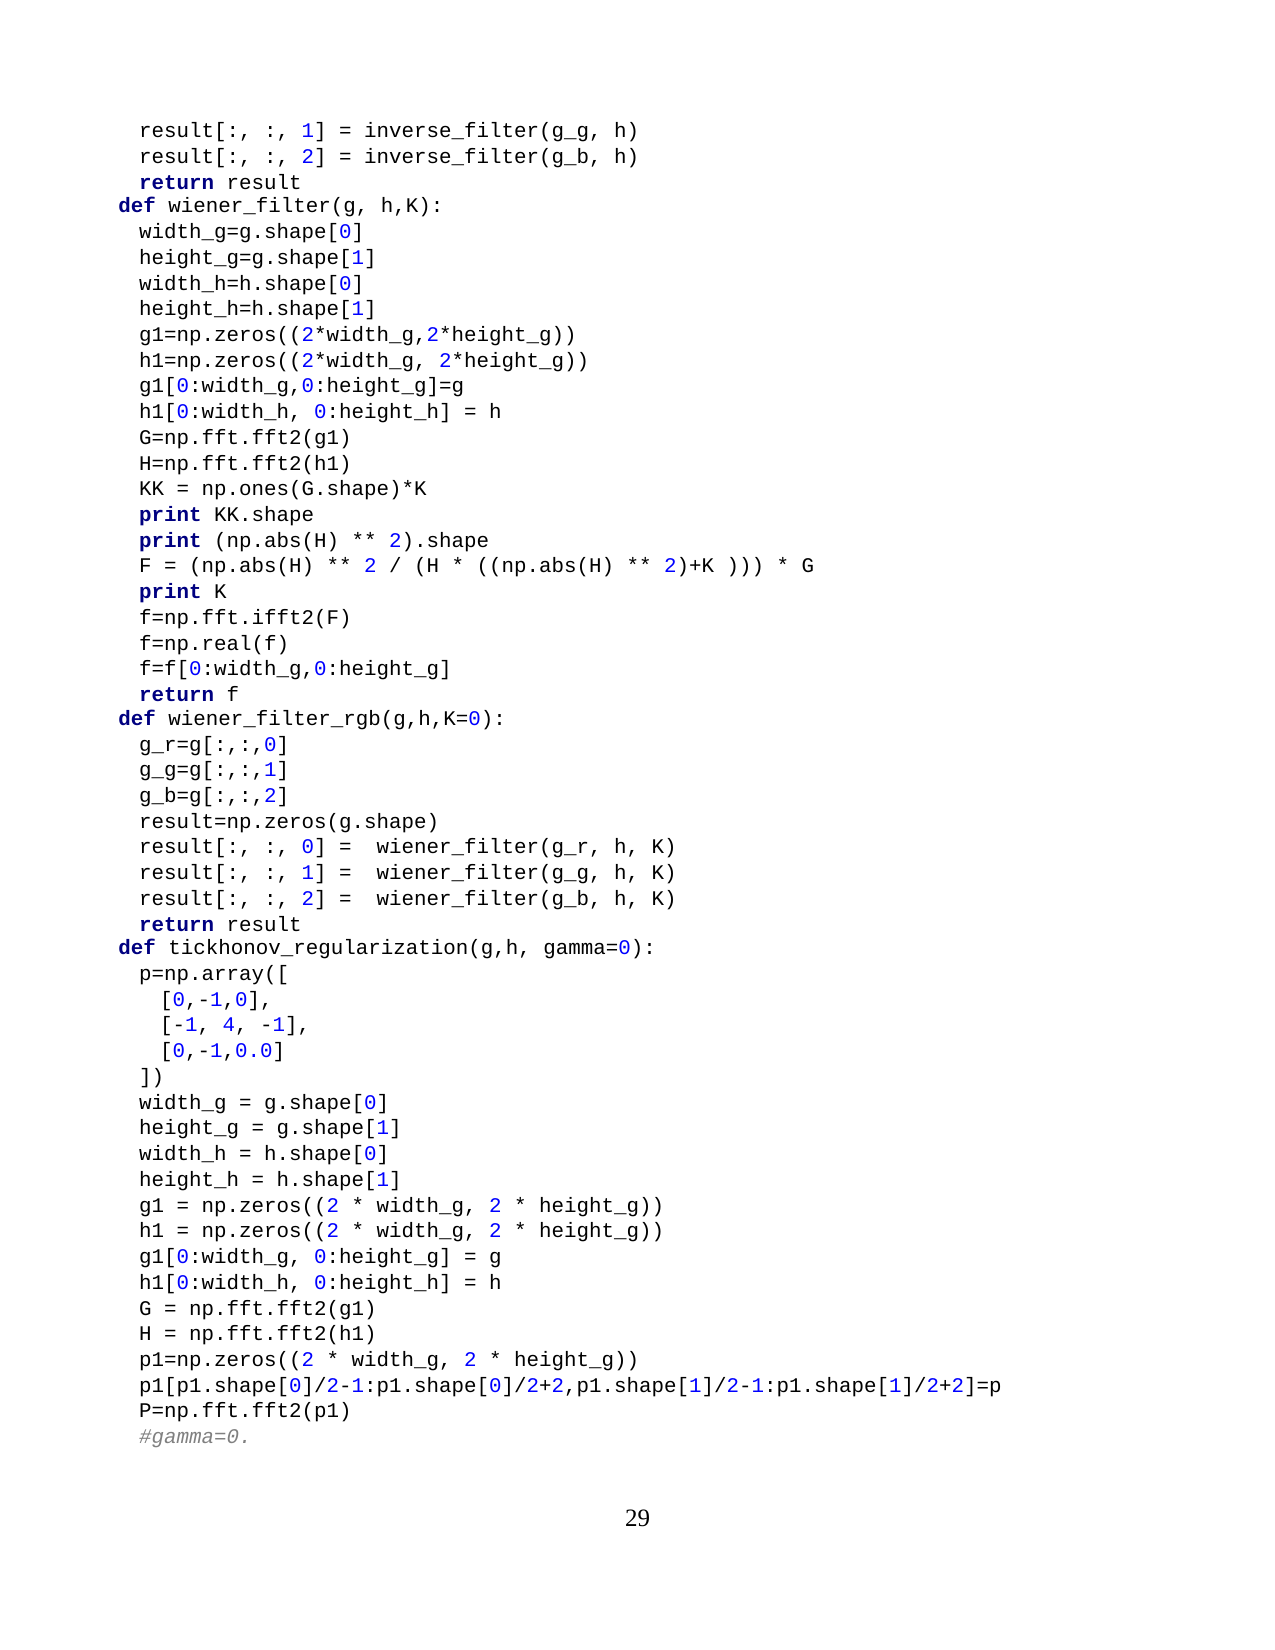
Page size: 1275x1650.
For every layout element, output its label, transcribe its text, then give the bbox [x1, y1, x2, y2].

text result[:, :, 1] = wiener_filter(g_g, h, K) [118, 860, 1157, 886]
text return f [118, 682, 1157, 708]
text height_g = g.shape[1] [118, 1115, 1157, 1141]
text #gamma=0. [118, 1424, 1157, 1450]
text F = (np.abs(H) ** 2 / (H * ((np.abs(H) ** 2)+K ))) * G [118, 553, 1157, 579]
text def tickhonov_regularization(g,h, gamma=0): [118, 937, 1157, 961]
text return result [118, 912, 1157, 937]
text H = np.fft.fft2(h1) [118, 1321, 1157, 1347]
text width_g=g.shape[0] [118, 219, 1157, 245]
text height_h=h.shape[1] [118, 296, 1157, 322]
text p=np.array([ [118, 961, 1157, 987]
text f=np.fft.ifft2(F) [118, 605, 1157, 631]
text width_h=h.shape[0] [118, 270, 1157, 296]
text g_b=g[:,:,2] [118, 783, 1157, 809]
text result[:, :, 2] = wiener_filter(g_b, h, K) [118, 886, 1157, 912]
text print (np.abs(H) ** 2).shape [118, 528, 1157, 553]
text width_g = g.shape[0] [118, 1089, 1157, 1115]
text p1=np.zeros((2 * width_g, 2 * height_g)) [118, 1347, 1157, 1373]
text g1=np.zeros((2*width_g,2*height_g)) [118, 322, 1157, 348]
text height_g=g.shape[1] [118, 245, 1157, 270]
text print KK.shape [118, 502, 1157, 528]
text h1=np.zeros((2*width_g, 2*height_g)) [118, 348, 1157, 373]
text result=np.zeros(g.shape) [118, 809, 1157, 834]
text KK = np.ones(G.shape)*K [118, 476, 1157, 502]
text [0,-1,0], [118, 987, 1157, 1012]
text result[:, :, 1] = inverse_filter(g_g, h) [118, 118, 1157, 144]
text print K [118, 579, 1157, 605]
text h1 = np.zeros((2 * width_g, 2 * height_g)) [118, 1218, 1157, 1244]
text h1[0:width_h, 0:height_h] = h [118, 399, 1157, 425]
text G=np.fft.fft2(g1) [118, 425, 1157, 451]
text g_r=g[:,:,0] [118, 731, 1157, 757]
text def wiener_filter_rgb(g,h,K=0): [118, 708, 1157, 731]
text f=np.real(f) [118, 631, 1157, 656]
text p1[p1.shape[0]/2-1:p1.shape[0]/2+2,p1.shape[1]/2-1:p1.shape[1]/2+2]=p [118, 1373, 1157, 1398]
text result[:, :, 0] = wiener_filter(g_r, h, K) [118, 834, 1157, 860]
text [-1, 4, -1], [118, 1012, 1157, 1038]
text G = np.fft.fft2(g1) [118, 1295, 1157, 1321]
text g1[0:width_g,0:height_g]=g [118, 373, 1157, 399]
text g1[0:width_g, 0:height_g] = g [118, 1244, 1157, 1270]
text g_g=g[:,:,1] [118, 757, 1157, 783]
text H=np.fft.fft2(h1) [118, 451, 1157, 476]
text [0,-1,0.0] [118, 1038, 1157, 1064]
text h1[0:width_h, 0:height_h] = h [118, 1270, 1157, 1295]
text width_h = h.shape[0] [118, 1141, 1157, 1167]
text f=f[0:width_g,0:height_g] [118, 656, 1157, 682]
text return result [118, 169, 1157, 195]
text height_h = h.shape[1] [118, 1167, 1157, 1192]
text result[:, :, 2] = inverse_filter(g_b, h) [118, 144, 1157, 169]
text def wiener_filter(g, h,K): [118, 195, 1157, 219]
text P=np.fft.fft2(p1) [118, 1398, 1157, 1424]
text g1 = np.zeros((2 * width_g, 2 * height_g)) [118, 1192, 1157, 1218]
text ]) [118, 1064, 1157, 1089]
